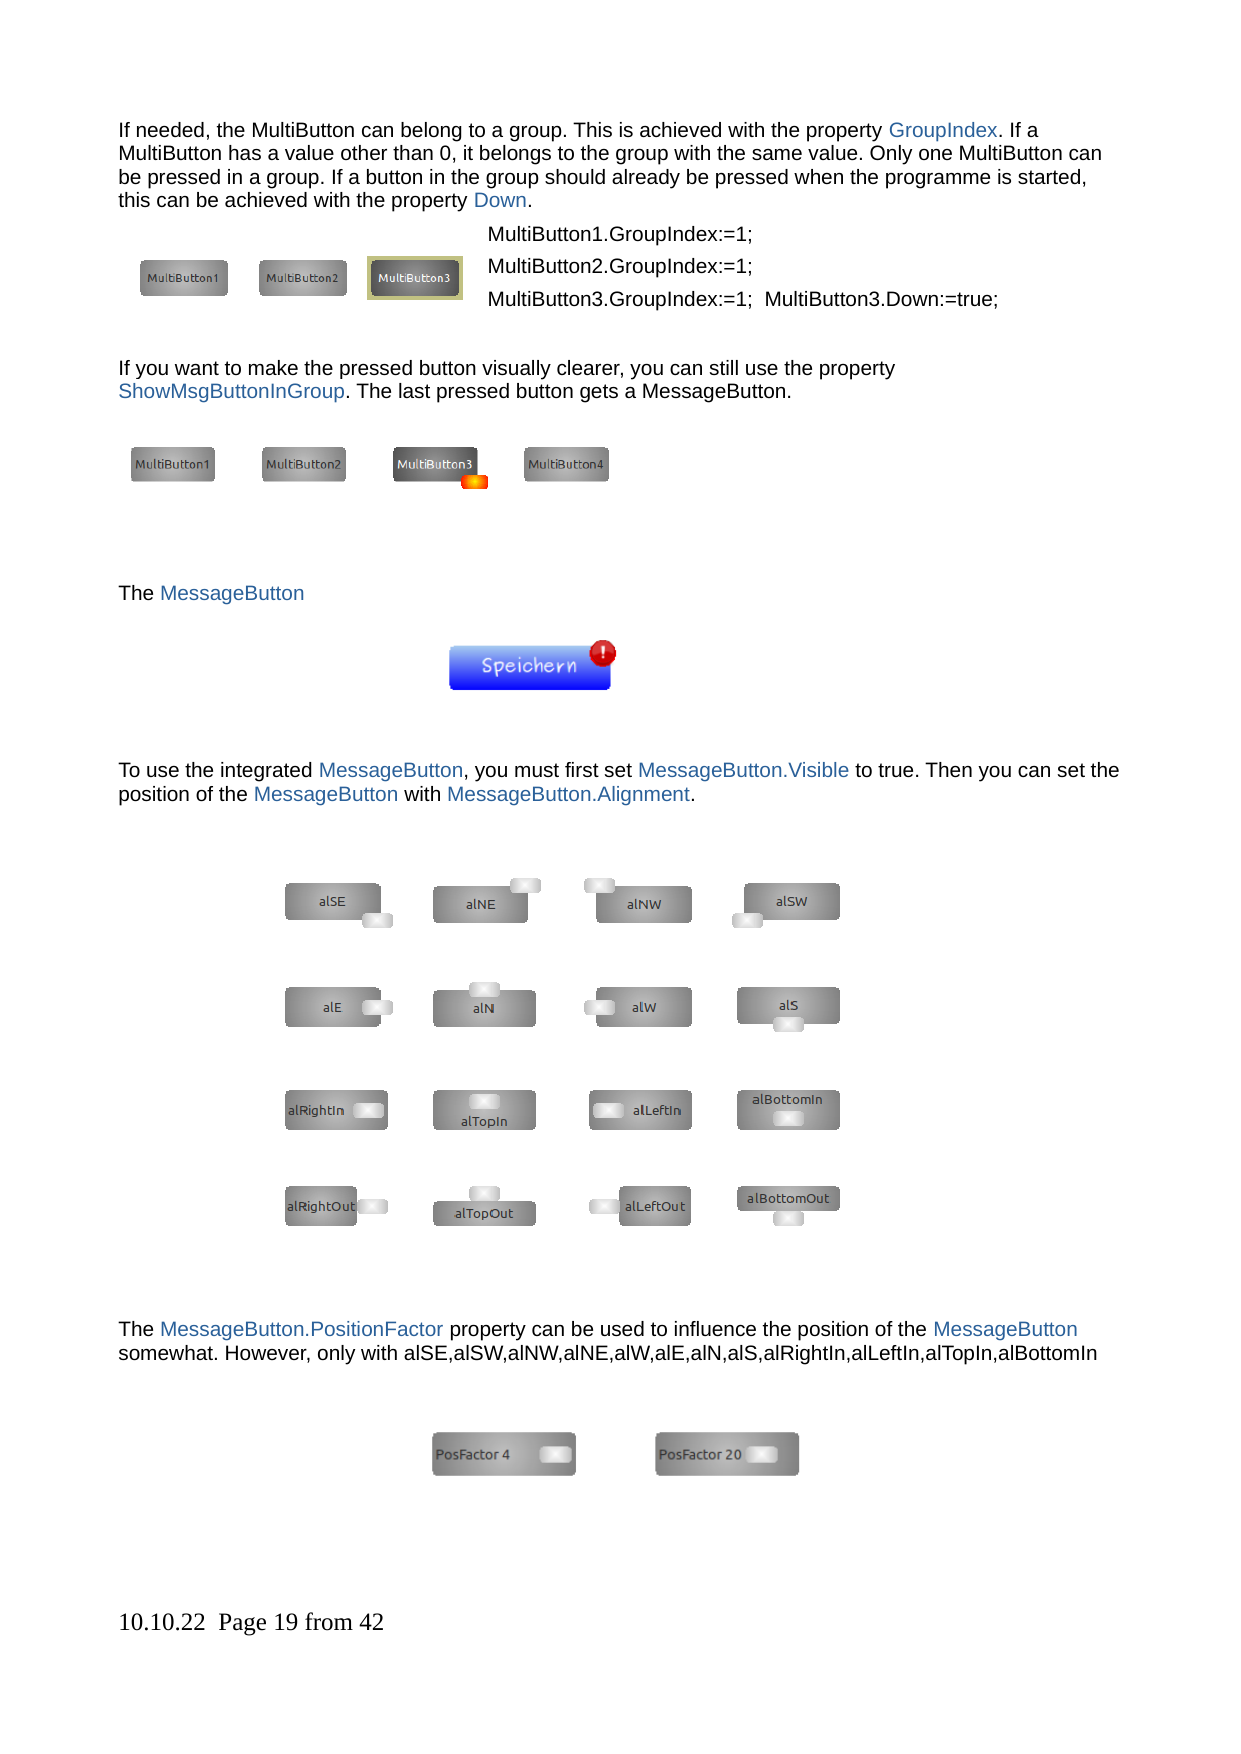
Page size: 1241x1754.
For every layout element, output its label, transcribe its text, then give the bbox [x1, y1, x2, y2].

picture [124, 243, 483, 319]
text To use the integrated MessageButton, you must first set MessageButton.Visible to true. Then you can set the position of the MessageButton with MessageButton.Alignment. [118, 759, 1122, 806]
text MultiButton3.GroupIndex:=1; MultiButton3.Down:=true; [483, 292, 1122, 309]
picture [414, 1418, 826, 1490]
text If you want to make the pressed button visually clearer, you can still use the property ShowMsgButtonInGroup. The last pressed button gets a MessageButton. [118, 356, 1122, 404]
text MultiButton1.GroupIndex:=1; [118, 227, 1122, 245]
text The MessageButton [118, 586, 1122, 603]
text MultiButton2.GroupIndex:=1; [483, 259, 1122, 277]
picture [435, 628, 636, 710]
picture [121, 431, 630, 507]
picture [268, 863, 868, 1253]
text The MessageButton.PositionFactor property can be used to influence the position of the MessageButton somewhat. However, only with alSE,alSW,alNW,alNE,alW,alE,alN,alS,alRightIn,alLeftIn,alTopIn,alBottomIn [118, 1318, 1122, 1365]
text If needed, the MultiButton can belong to a group. This is achieved with the property GroupIndex. If a MultiButton has a value other than 0, it belongs to the group with the same value. Only one MultiButton can be pressed in a group. If a button in the group should already be pressed when the programme is started, this can be achieved with the property Down. [118, 118, 1122, 213]
